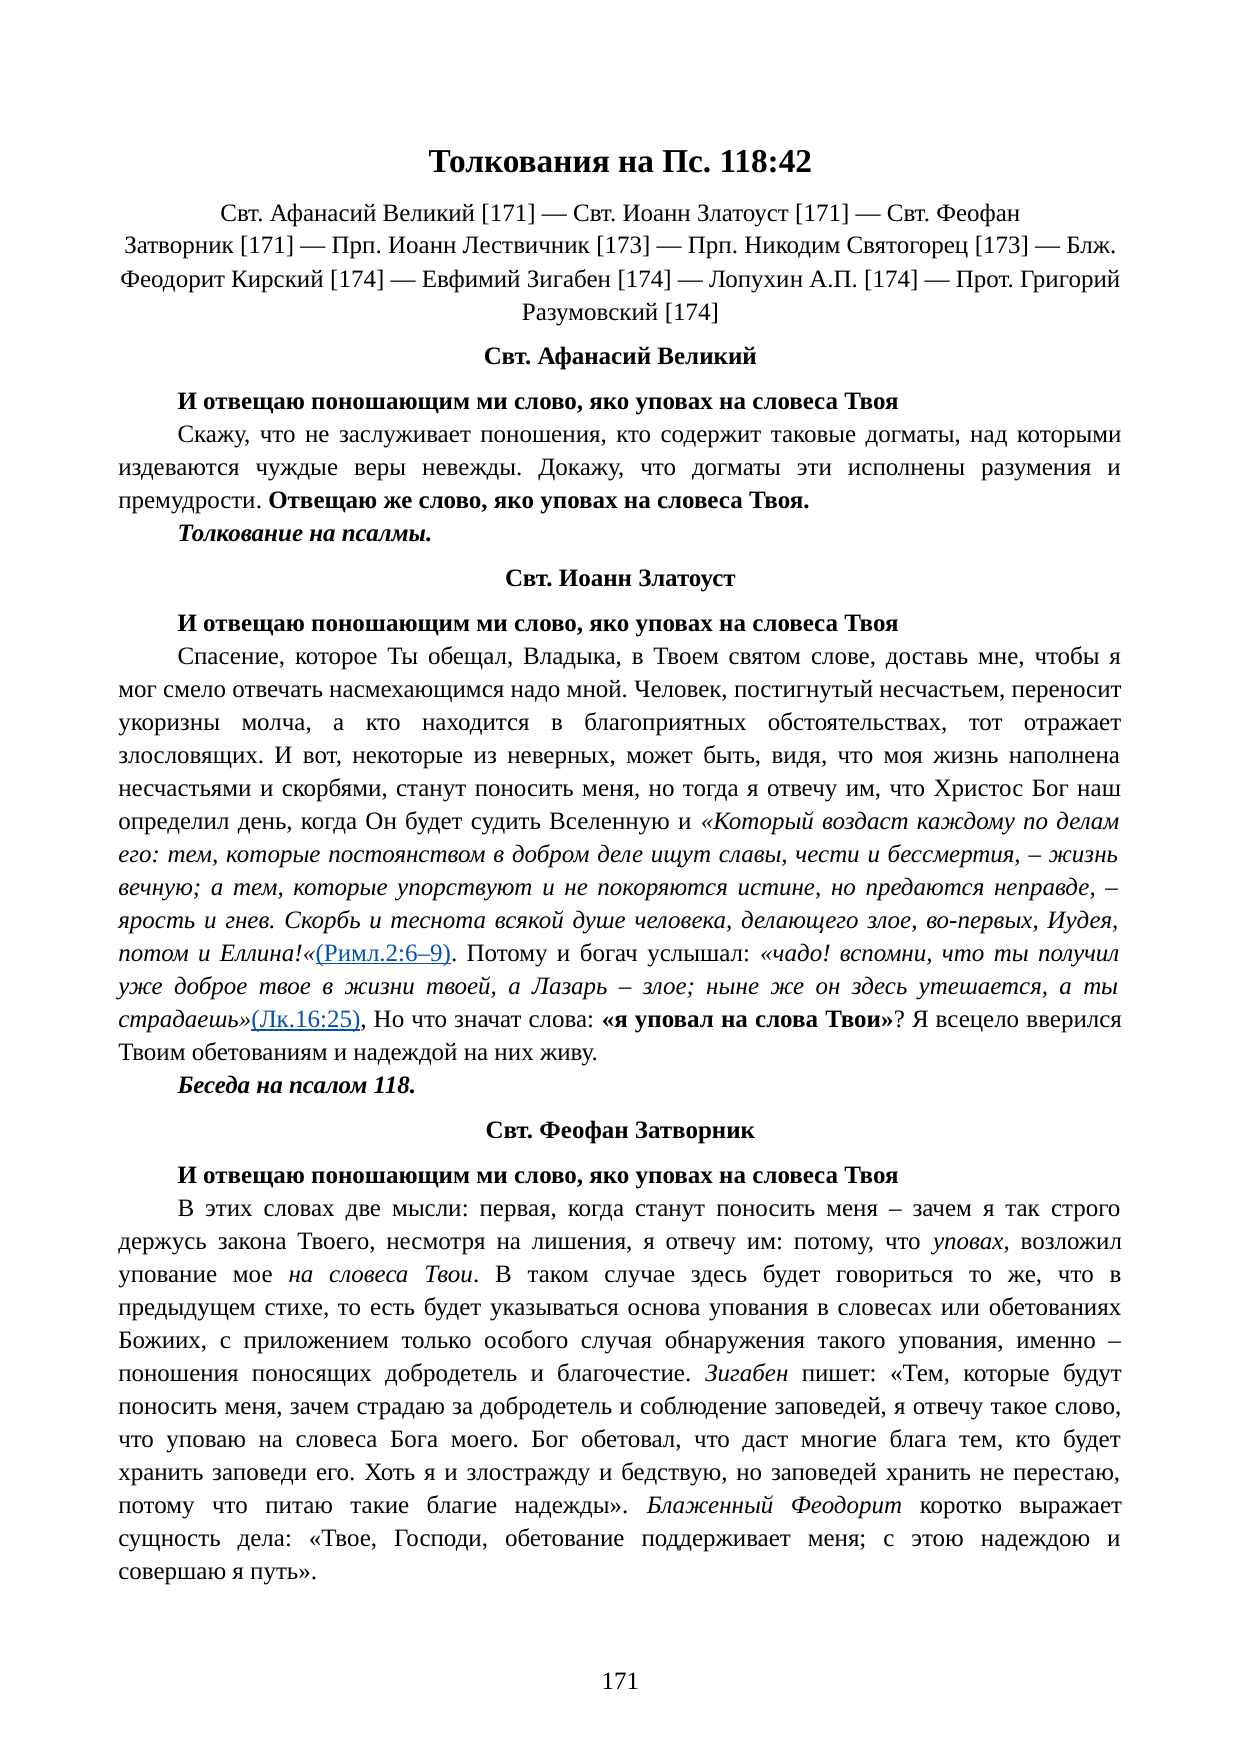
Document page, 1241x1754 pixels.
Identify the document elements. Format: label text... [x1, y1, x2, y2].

text Беседа на псалом 118. [118, 1070, 1122, 1099]
subtitle Свт. Иоанн Златоуст [118, 563, 1122, 592]
text Спасение, которое Ты обещал, Владыка, в Твоем святом слове, доставь мне, чтобы я мог смело отвечать насмехающимся надо мной. Человек, постигнутый несчастьем, переносит укоризны молча, а кто находится в благоприятных обстоятельствах, тот отражает злословящих. И вот, некоторые из неверных, может быть, видя, что моя жизнь наполнена несчастьями и скорбями, станут поносить меня, но тогда я отвечу им, что Христос Бог наш определил день, когда Он будет судить Вселенную и «Который воздаст каждому по делам его: тем, которые постоянством в добром деле ищут славы, чести и бессмертия, – жизнь вечную; а тем, которые упорствуют и не покоряются истине, но предаются неправде, – ярость и гнев. Скорбь и теснота всякой душе человека, делающего злое, во-первых, Иудея, потом и Еллина!«(Римл.2:6–9). Потому и богач услышал: «чадо! вспомни, что ты получил уже доброе твое в жизни твоей, а Лазарь – злое; ныне же он здесь утешается, а ты страдаешь»(Лк.16:25), Но что значат слова: «я уповал на слова Твои»? Я всецело вверился Твоим обетованиям и надеждой на них живу. [118, 641, 1122, 1066]
subtitle Свт. Афанасий Великий [118, 341, 1122, 370]
text И отвещаю поношающим ми слово, яко уповах на словеса Твоя [118, 608, 1122, 637]
text И отвещаю поношающим ми слово, яко уповах на словеса Твоя [118, 386, 1122, 415]
text Скажу, что не заслуживает поношения, кто содержит таковые догматы, над которыми издеваются чуждые веры невежды. Докажу, что догматы эти исполнены разумения и премудрости. Отвещаю же слово, яко уповах на словеса Твоя. [118, 419, 1122, 514]
text В этих словах две мысли: первая, когда станут поносить меня – зачем я так строго держусь закона Твоего, несмотря на лишения, я отвечу им: потому, что уповах, возложил упование мое на словеса Твои. В таком случае здесь будет говориться то же, что в предыдущем стихе, то есть будет указываться основа упования в словесах или обетованиях Божиих, с приложением только особого случая обнаружения такого упования, именно – поношения поносящих добродетель и благочестие. Зигабен пишет: «Тем, которые будут поносить меня, зачем страдаю за добродетель и соблюдение заповедей, я отвечу такое слово, что уповаю на словеса Бога моего. Бог обетовал, что даст многие блага тем, кто будет хранить заповеди его. Хоть я и злостражду и бедствую, но заповедей хранить не перестаю, потому что питаю такие благие надежды». Блаженный Феодорит коротко выражает сущность дела: «Твое, Господи, обетование поддерживает меня; с этою надеждою и совершаю я путь». [118, 1193, 1122, 1585]
text Свт. Афанасий Великий [171] — Свт. Иоанн Златоуст [171] — Свт. Феофан Затворник [171] — Прп. Иоанн Лествичник [173] — Прп. Никодим Святогорец [173] — Блж. Феодорит Кирский [174] — Евфимий Зигабен [174] — Лопухин А.П. [174] — Прот. Григорий Разумовский [174] [118, 198, 1122, 325]
subtitle Свт. Феофан Затворник [118, 1115, 1122, 1144]
subtitle Толкования на Пс. 118:42 [118, 142, 1122, 180]
text И отвещаю поношающим ми слово, яко уповах на словеса Твоя [118, 1160, 1122, 1188]
text Толкование на псалмы. [118, 518, 1122, 547]
